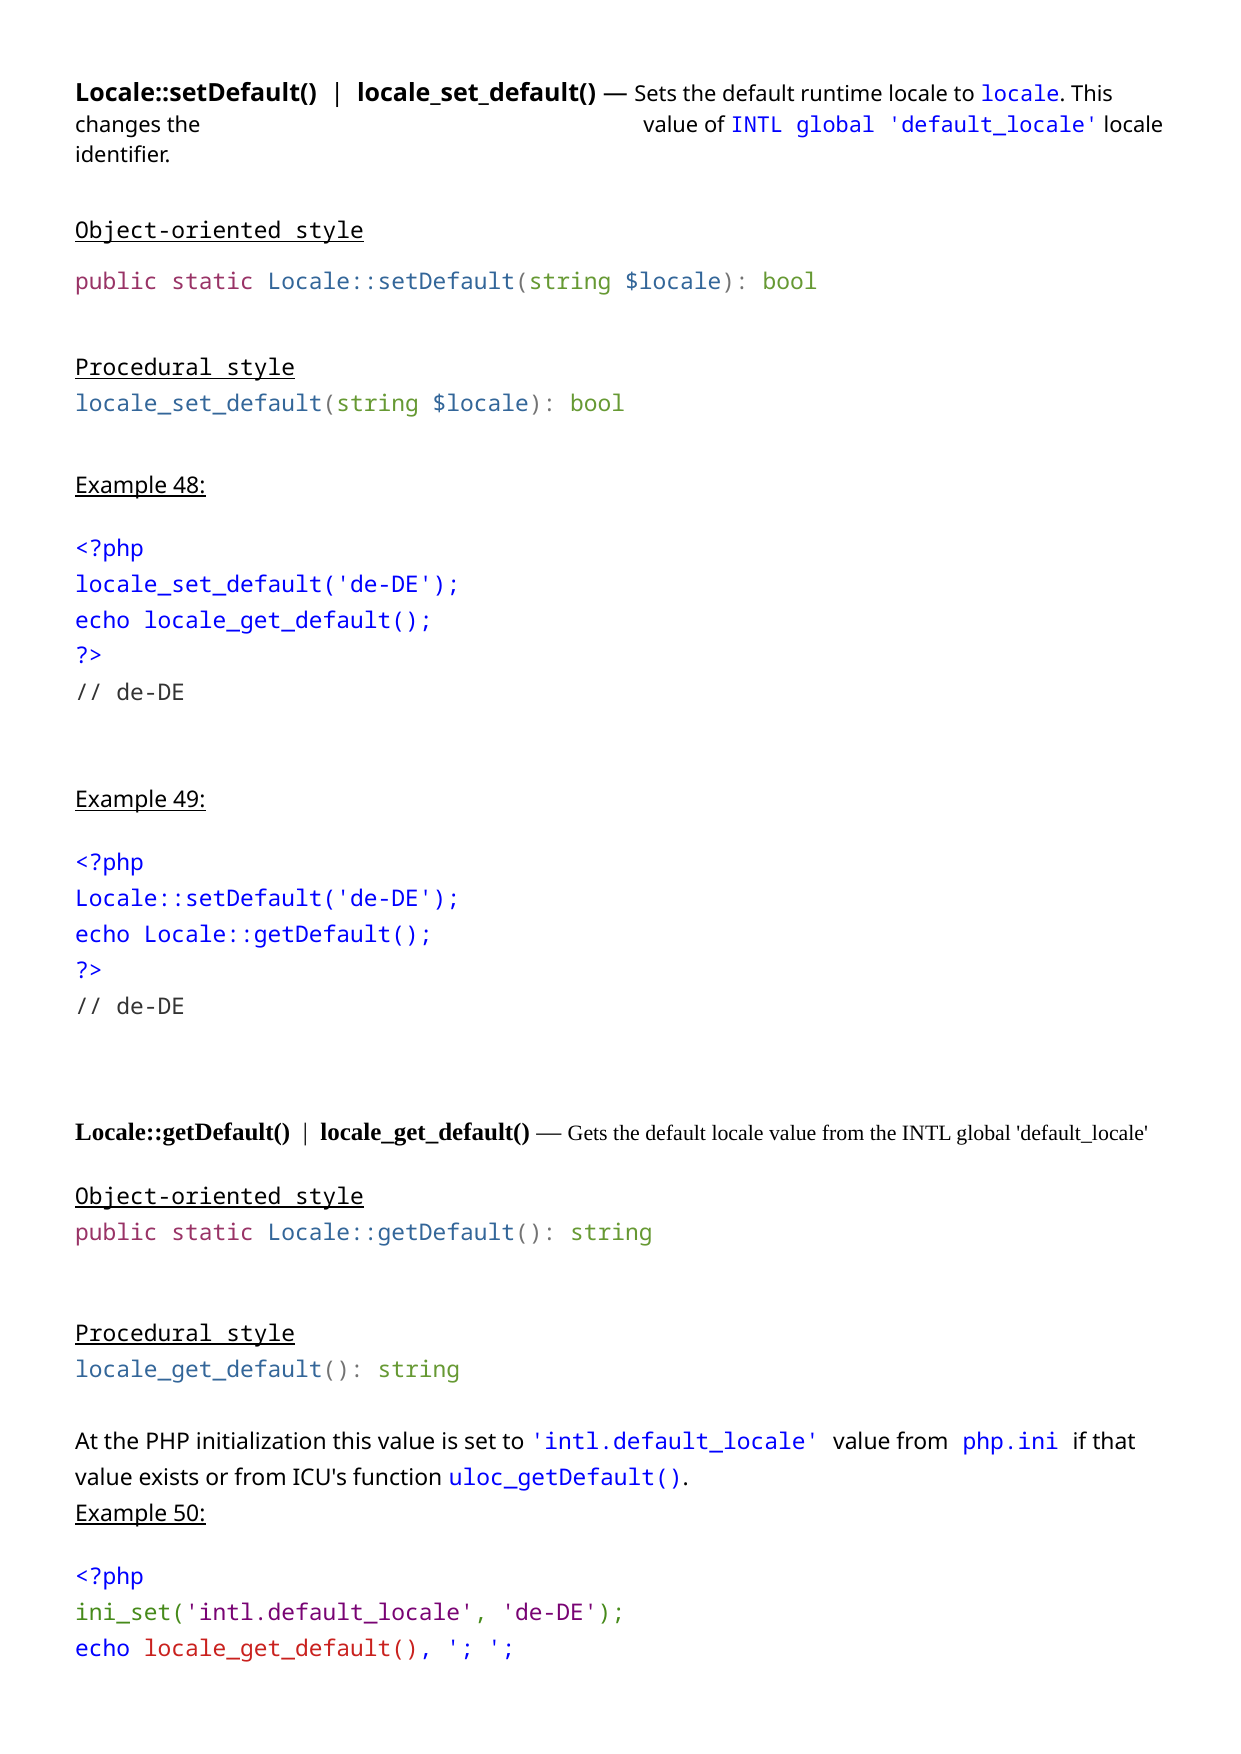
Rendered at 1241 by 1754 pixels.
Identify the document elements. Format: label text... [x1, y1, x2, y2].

text locale_set_default('de-DE'); [75, 568, 1166, 599]
text // de-DE [75, 675, 1166, 707]
text echo locale_get_default(); [75, 603, 1166, 635]
text Example 48: [75, 469, 1166, 500]
text echo Locale::getDefault(); [75, 918, 1166, 949]
text Locale::getDefault() | locale_get_default() — Gets the default locale value from the INTL global 'default_locale' [75, 1117, 1166, 1146]
text Example 49: [75, 783, 1166, 814]
text Locale::setDefault('de-DE'); [75, 882, 1166, 913]
text At the PHP initialization this value is set to 'intl.default_locale' value from php.ini if that value exists or from ICU's function uloc_getDefault(). [75, 1425, 1166, 1492]
text public static Locale::getDefault(): string [75, 1216, 1166, 1247]
text Procedural style [75, 351, 1166, 382]
text <?php [75, 1559, 1166, 1591]
text ?> [75, 954, 1166, 985]
text echo locale_get_default(), '; '; [75, 1631, 1166, 1663]
text ini_set('intl.default_locale', 'de-DE'); [75, 1596, 1166, 1627]
text Object-oriented style [75, 214, 1166, 246]
text Example 50: [75, 1497, 1166, 1528]
text ?> [75, 639, 1166, 671]
text <?php [75, 532, 1166, 563]
text // de-DE [75, 990, 1166, 1021]
text locale_get_default(): string [75, 1353, 1166, 1384]
text Locale::setDefault() | locale_set_default() — Sets the default runtime locale to locale. This changes the value of INTL global 'default_locale' locale identifier. [75, 75, 1166, 169]
text Object-oriented style [75, 1180, 1166, 1211]
text locale_set_default(string $locale): bool [75, 387, 1166, 418]
text <?php [75, 846, 1166, 877]
text Procedural style [75, 1317, 1166, 1348]
text public static Locale::setDefault(string $locale): bool [75, 265, 1166, 296]
